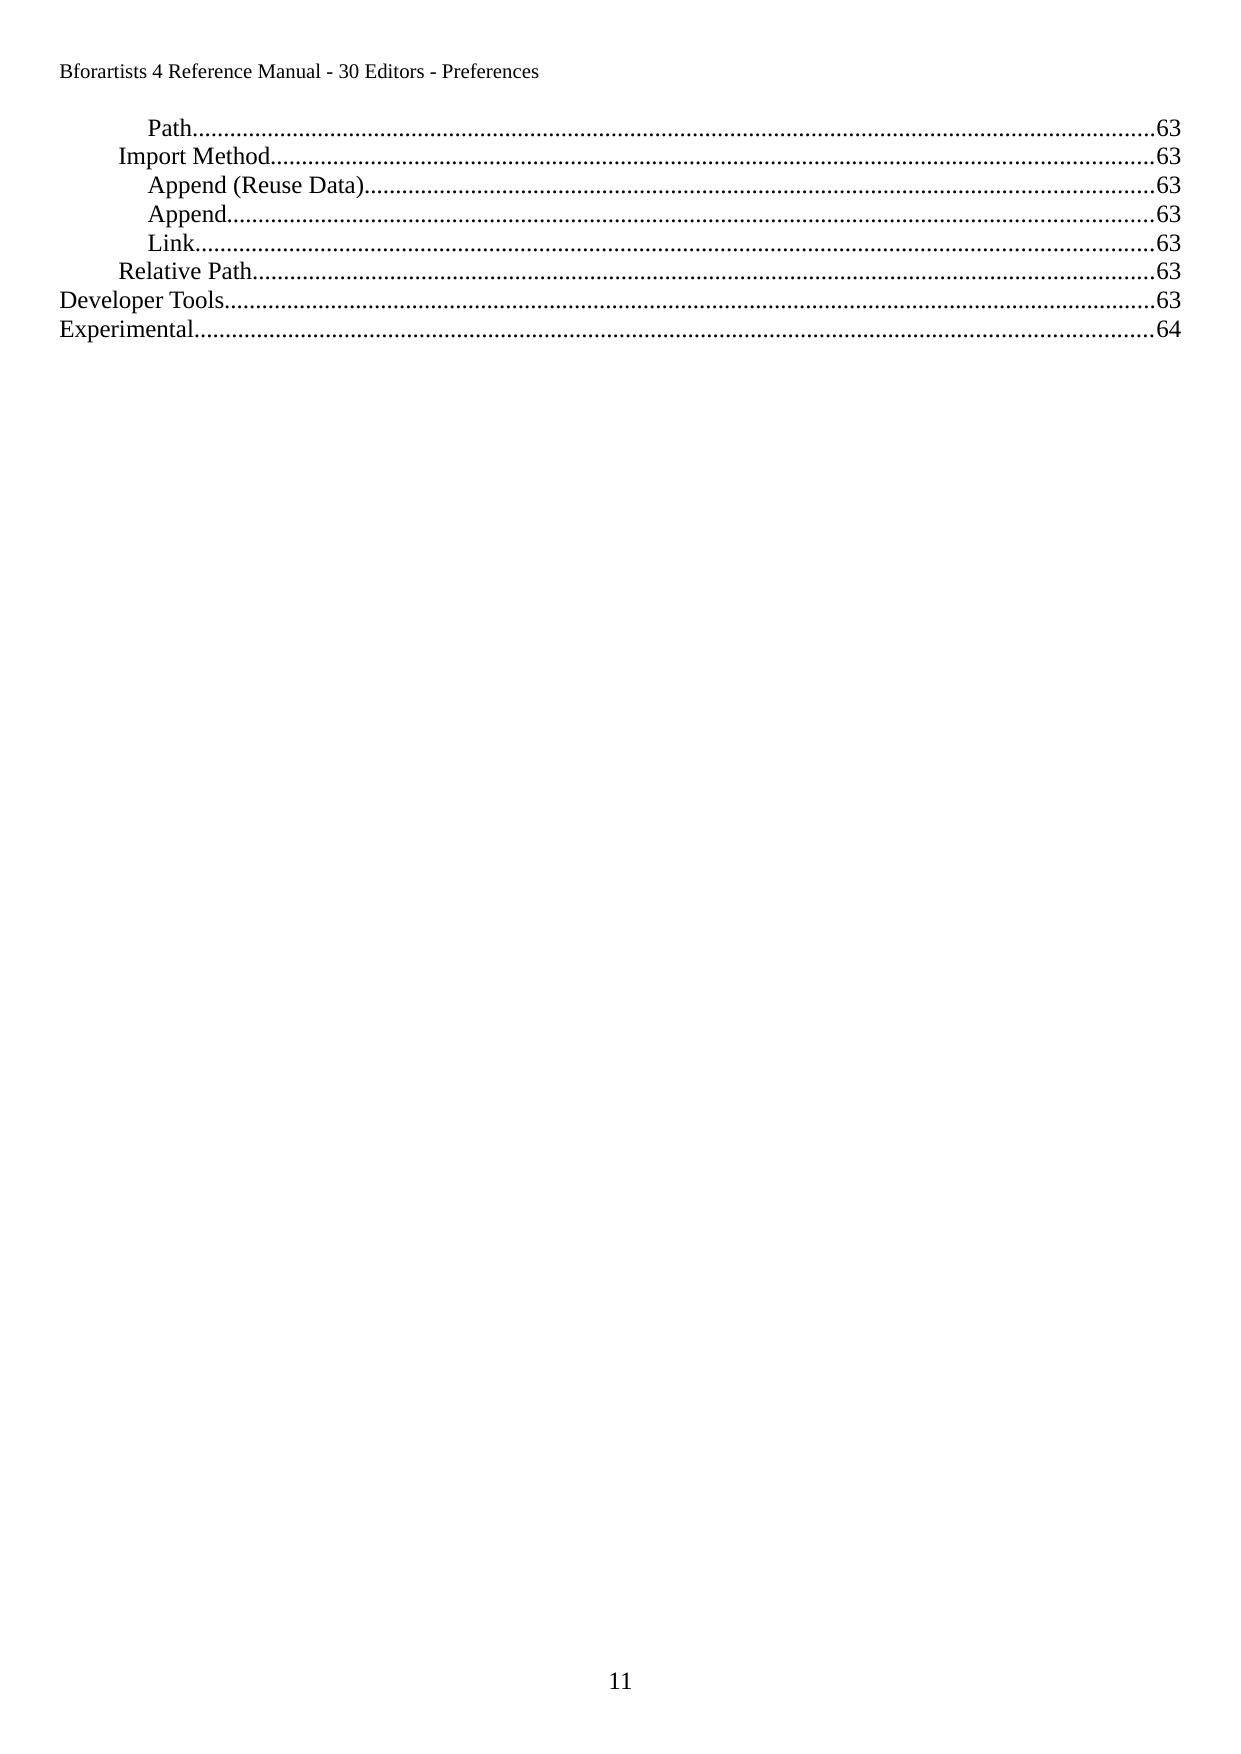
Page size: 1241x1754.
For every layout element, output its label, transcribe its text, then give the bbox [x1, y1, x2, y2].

text Import Method 63 [118, 141, 1181, 170]
text Link 63 [147, 228, 1181, 256]
text Append 63 [147, 199, 1181, 228]
text Path 63 [147, 113, 1181, 141]
text Append (Reuse Data) 63 [147, 170, 1181, 199]
text Experimental 64 [59, 314, 1181, 343]
text Developer Tools 63 [59, 285, 1181, 314]
text Relative Path 63 [118, 256, 1181, 285]
